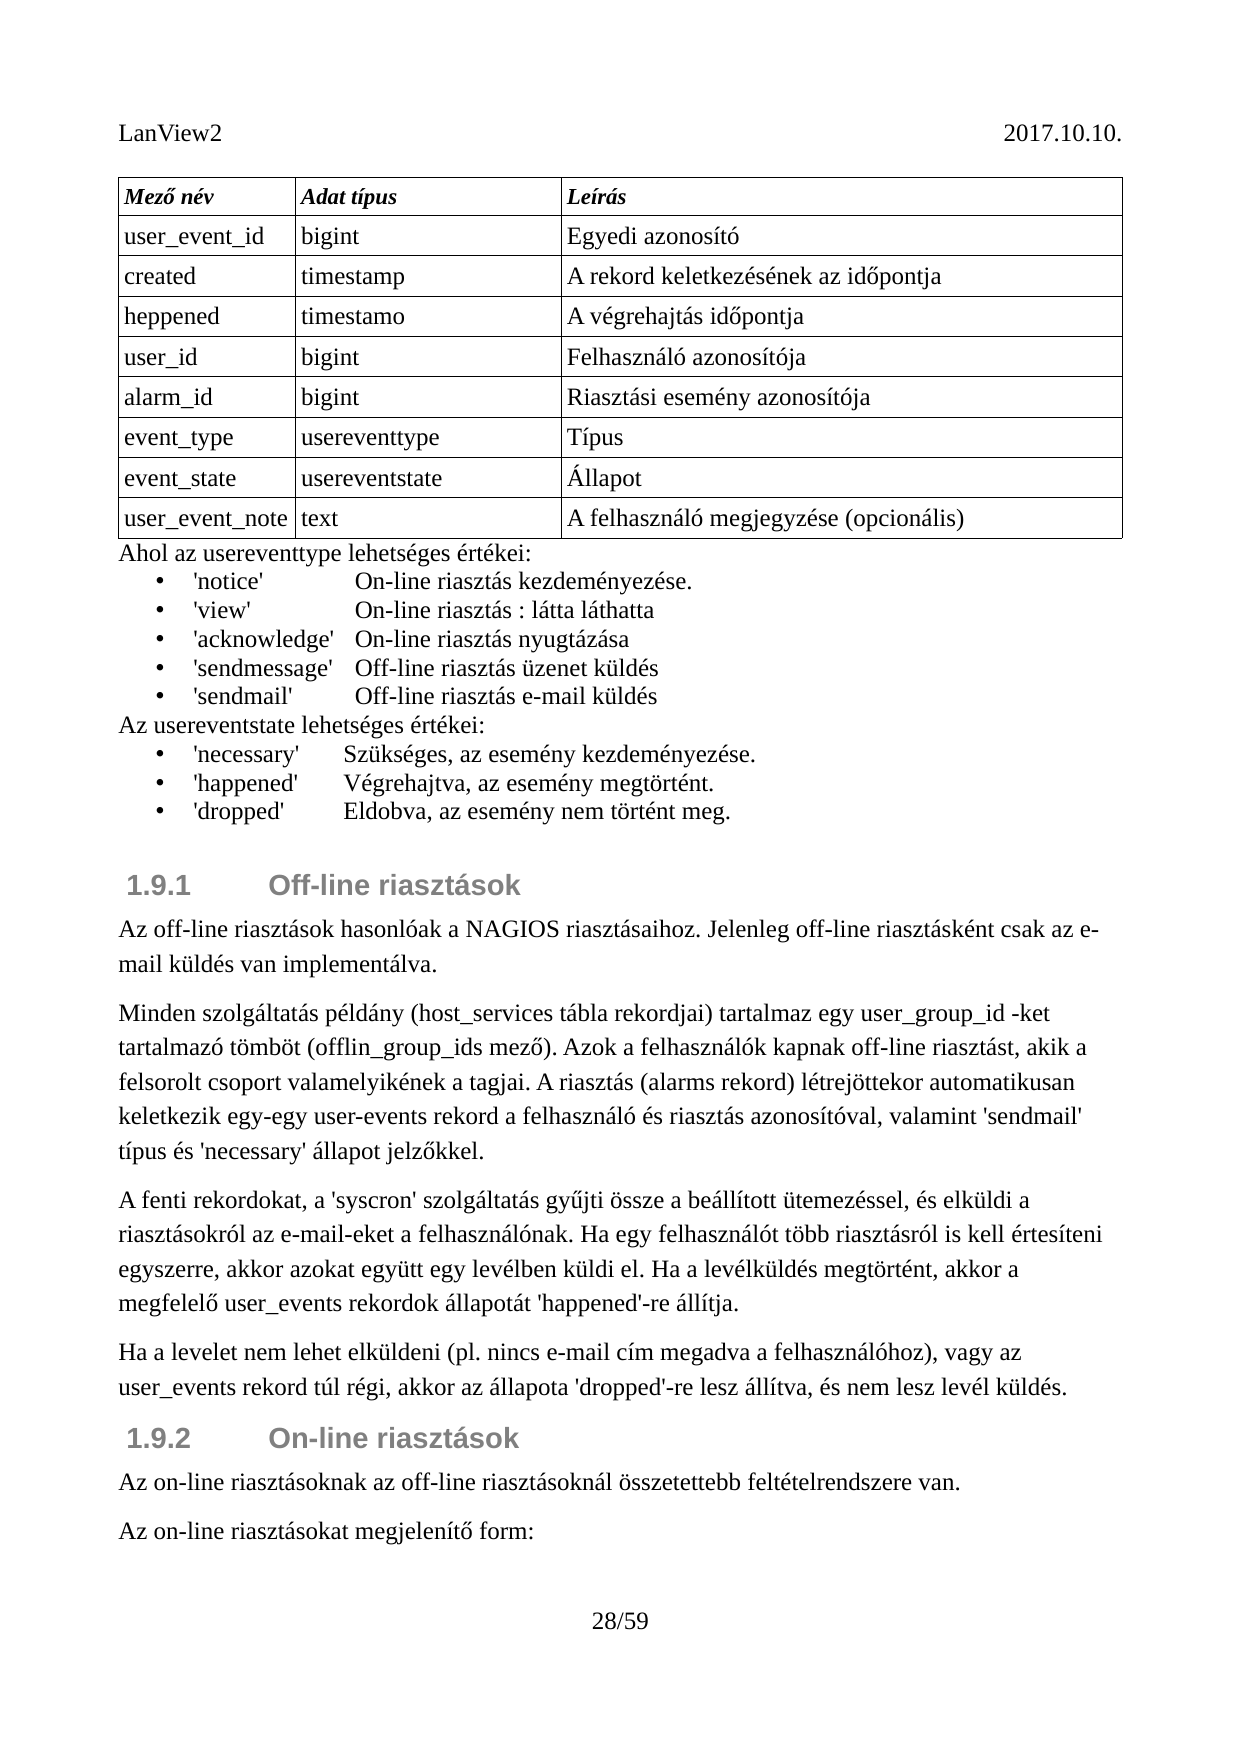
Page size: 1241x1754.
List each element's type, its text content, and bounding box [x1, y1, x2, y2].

table_cell Egyedi azonosító [562, 216, 1122, 255]
table_cell heppened [119, 297, 295, 336]
table_cell user_event_note [119, 498, 295, 537]
table_header Adat típus [296, 178, 561, 215]
table_cell usereventtype [296, 418, 561, 457]
text Az on-line riasztásoknak az off-line riasztásoknál összetettebb feltételrendszere van. [118, 1467, 1122, 1496]
table_cell event_state [119, 458, 295, 497]
table_cell alarm_id [119, 377, 295, 417]
table_cell A végrehajtás időpontja [562, 297, 1122, 336]
table_cell A felhasználó megjegyzése (opcionális) [562, 498, 1122, 537]
text Minden szolgáltatás példány (host_services tábla rekordjai) tartalmaz egy user_group_id -ket tartalmazó tömböt (offlin_group_ids mező). Azok a felhasználók kapnak off-line riasztást, akik a felsorolt csoport valamelyikének a tagjai. A riasztás (alarms rekord) létrejöttekor automatikusan keletkezik egy-egy user-events rekord a felhasználó és riasztás azonosítóval, valamint 'sendmail' típus és 'necessary' állapot jelzőkkel. [118, 998, 1122, 1165]
list 'necessary' Szükséges, az esemény kezdeményezése. [156, 739, 1122, 768]
table_header Mező név [119, 178, 295, 215]
table_cell user_id [119, 337, 295, 376]
table_cell Állapot [562, 458, 1122, 497]
list 'sendmessage' Off-line riasztás üzenet küldés [156, 653, 1122, 681]
table_cell text [296, 498, 561, 537]
table_cell Felhasználó azonosítója [562, 337, 1122, 376]
text Az usereventstate lehetséges értékei: [118, 710, 1122, 739]
text Az off-line riasztások hasonlóak a NAGIOS riasztásaihoz. Jelenleg off-line riasztásként csak az e-mail küldés van implementálva. [118, 914, 1122, 978]
subtitle On-line riasztások [118, 1421, 1122, 1454]
table_cell A rekord keletkezésének az időpontja [562, 256, 1122, 296]
table_cell timestamp [296, 256, 561, 296]
text Az on-line riasztásokat megjelenítő form: [118, 1516, 1122, 1545]
table_cell created [119, 256, 295, 296]
text A fenti rekordokat, a 'syscron' szolgáltatás gyűjti össze a beállított ütemezéssel, és elküldi a riasztásokról az e-mail-eket a felhasználónak. Ha egy felhasználót több riasztásról is kell értesíteni egyszerre, akkor azokat együtt egy levélben küldi el. Ha a levélküldés megtörtént, akkor a megfelelő user_events rekordok állapotát 'happened'-re állítja. [118, 1185, 1122, 1317]
table_cell event_type [119, 418, 295, 457]
table_cell Riasztási esemény azonosítója [562, 377, 1122, 417]
text Ha a levelet nem lehet elküldeni (pl. nincs e-mail cím megadva a felhasználóhoz), vagy az user_events rekord túl régi, akkor az állapota 'dropped'-re lesz állítva, és nem lesz levél küldés. [118, 1337, 1122, 1401]
list 'sendmail' Off-line riasztás e-mail küldés [156, 681, 1122, 710]
list 'view' On-line riasztás : látta láthatta [156, 595, 1122, 624]
list 'dropped' Eldobva, az esemény nem történt meg. [156, 796, 1122, 825]
table_cell bigint [296, 377, 561, 417]
list 'acknowledge' On-line riasztás nyugtázása [156, 624, 1122, 653]
list 'happened' Végrehajtva, az esemény megtörtént. [156, 768, 1122, 796]
table_cell usereventstate [296, 458, 561, 497]
text Ahol az usereventtype lehetséges értékei: [118, 539, 1122, 566]
table_cell timestamo [296, 297, 561, 336]
table_header Leírás [562, 178, 1122, 215]
list 'notice' On-line riasztás kezdeményezése. [156, 566, 1122, 595]
table_cell Típus [562, 418, 1122, 457]
subtitle Off-line riasztások [118, 868, 1122, 902]
table_cell bigint [296, 337, 561, 376]
table_cell user_event_id [119, 216, 295, 255]
table_cell bigint [296, 216, 561, 255]
